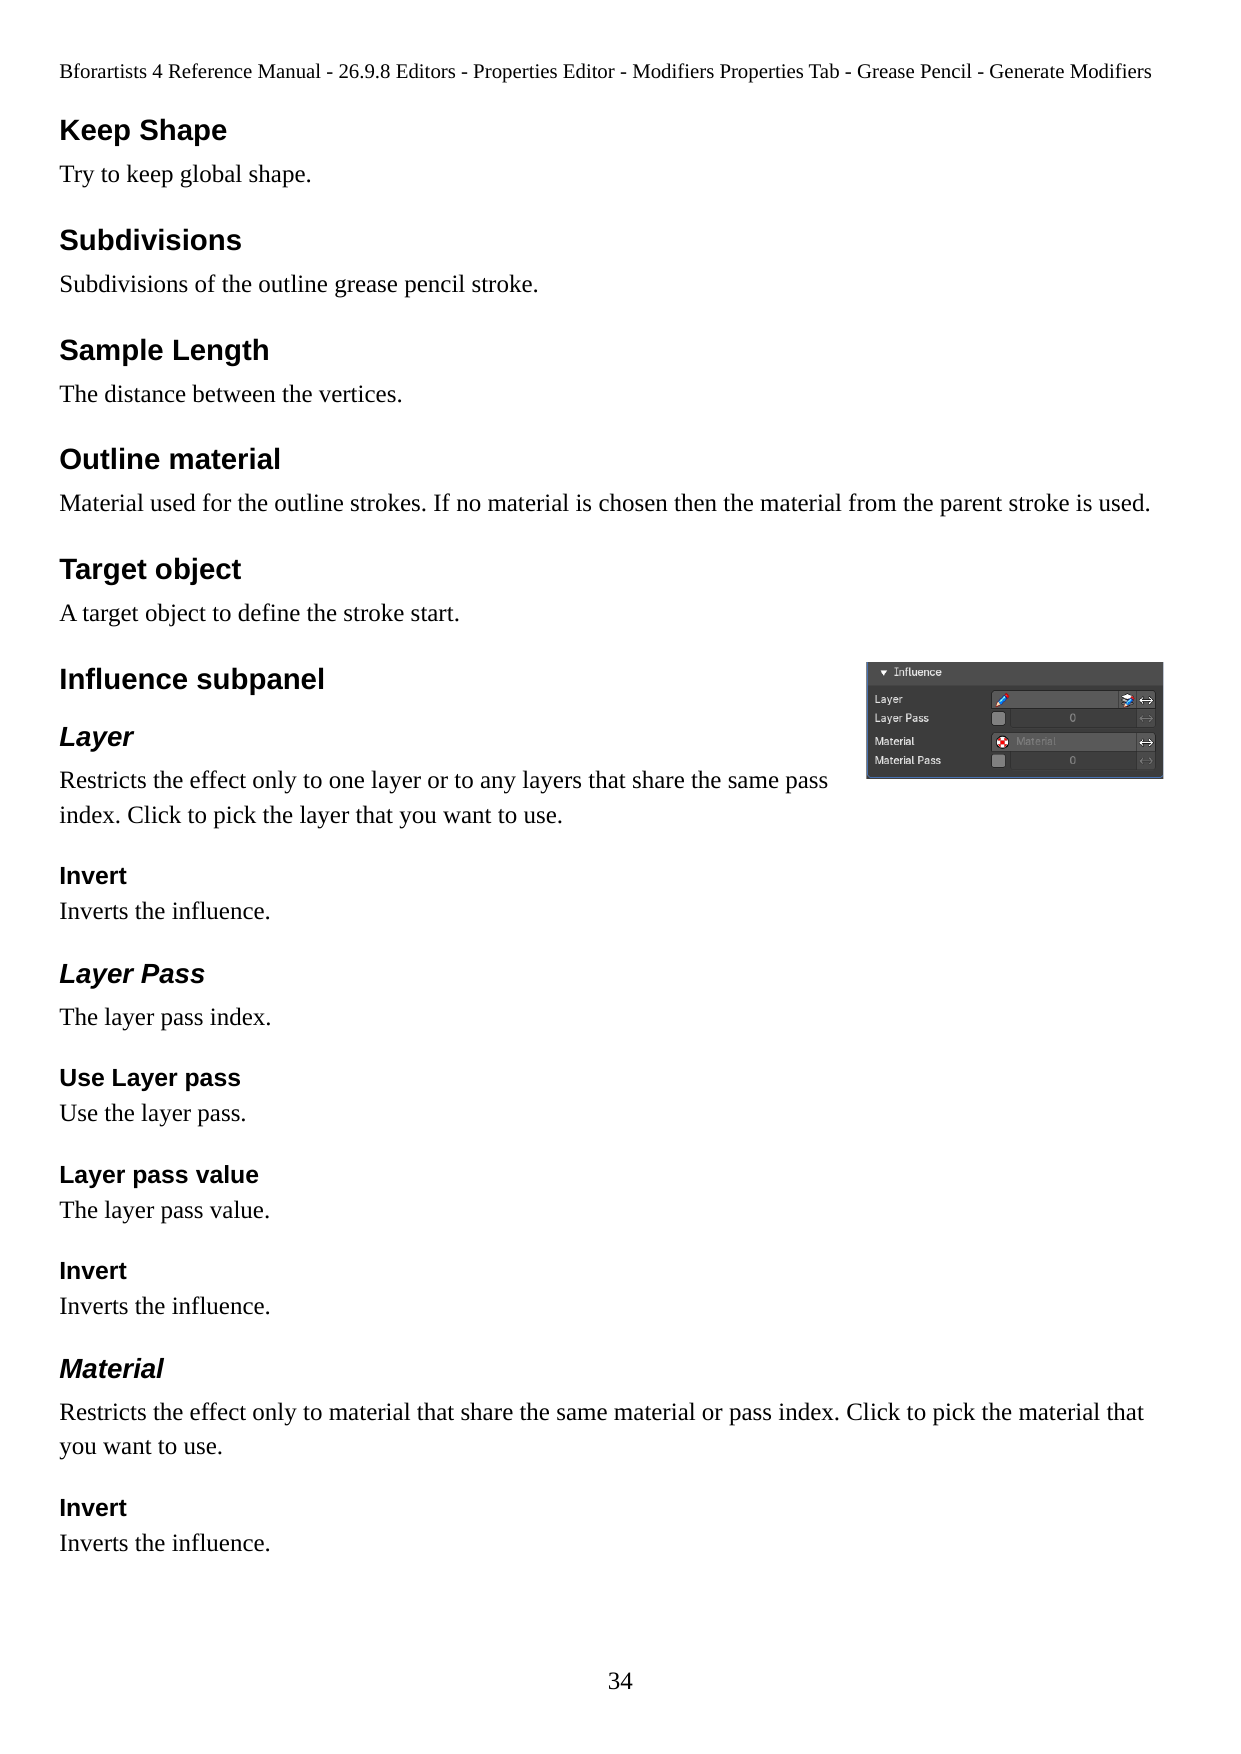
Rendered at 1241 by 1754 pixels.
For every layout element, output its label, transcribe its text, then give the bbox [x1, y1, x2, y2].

subtitle Invert [59, 861, 1181, 890]
text Inverts the influence. [59, 896, 1181, 925]
text Try to keep global shape. [59, 159, 1181, 188]
subtitle Keep Shape [59, 113, 1181, 146]
subtitle Layer [59, 721, 866, 753]
text Restricts the effect only to one layer or to any layers that share the same pass index. Click to pick the layer that you want to use. [59, 765, 1181, 828]
subtitle [1164, 662, 1181, 696]
subtitle Invert [59, 1493, 1181, 1522]
text Subdivisions of the outline grease pencil stroke. [59, 269, 1181, 297]
subtitle Material [59, 1353, 1181, 1384]
subtitle Influence subpanel [59, 662, 866, 696]
subtitle Invert [59, 1256, 1181, 1285]
subtitle [1164, 721, 1181, 753]
text The layer pass index. [59, 1002, 1181, 1031]
subtitle Subdivisions [59, 222, 1181, 256]
text Use the layer pass. [59, 1098, 1181, 1127]
subtitle Layer pass value [59, 1160, 1181, 1188]
text Inverts the influence. [59, 1528, 1181, 1557]
text A target object to define the stroke start. [59, 598, 1181, 627]
text The distance between the vertices. [59, 379, 1181, 407]
subtitle Sample Length [59, 332, 1181, 366]
text The layer pass value. [59, 1195, 1181, 1223]
subtitle Outline material [59, 442, 1181, 476]
subtitle Use Layer pass [59, 1063, 1181, 1092]
text Inverts the influence. [59, 1291, 1181, 1320]
subtitle Target object [59, 552, 1181, 586]
text Material used for the outline strokes. If no material is chosen then the material from the parent stroke is used. [59, 488, 1181, 517]
picture [866, 662, 1164, 779]
text Restricts the effect only to material that share the same material or pass index. Click to pick the material that you want to use. [59, 1397, 1181, 1460]
subtitle Layer Pass [59, 958, 1181, 989]
